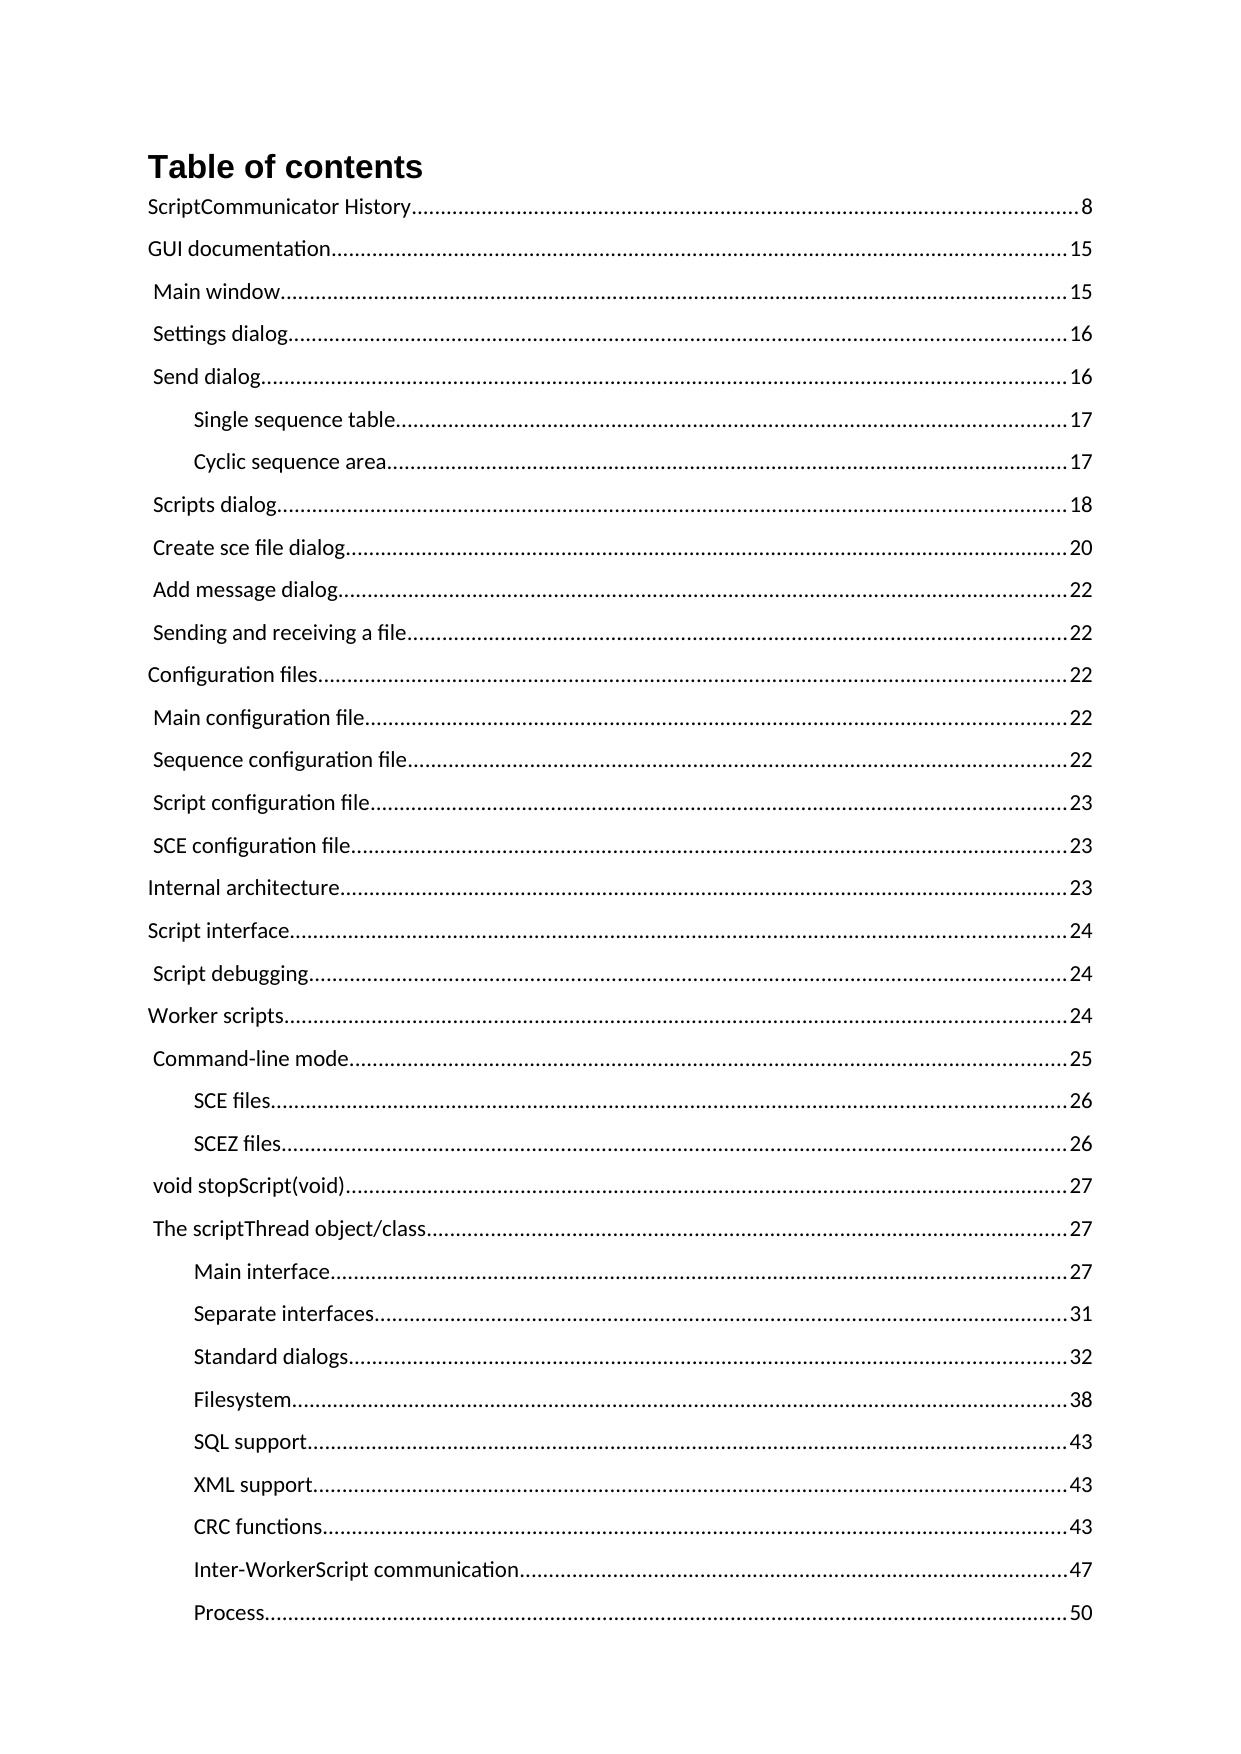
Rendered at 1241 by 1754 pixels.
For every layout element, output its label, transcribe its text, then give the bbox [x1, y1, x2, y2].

text Process 50 [193, 1598, 1093, 1626]
text Worker scripts 24 [148, 1001, 1093, 1029]
text Script configuration file 23 [153, 788, 1093, 816]
text SCEZ files 26 [193, 1129, 1093, 1157]
text The scriptThread object/class 27 [153, 1214, 1093, 1242]
text Send dialog 16 [153, 362, 1093, 390]
text void stopScript(void) 27 [153, 1172, 1093, 1200]
text GUI documentation 15 [148, 234, 1093, 262]
text Command-line mode 25 [153, 1044, 1093, 1072]
text Settings dialog 16 [153, 319, 1093, 348]
text Separate interfaces 31 [193, 1299, 1093, 1327]
text SQL support 43 [193, 1427, 1093, 1455]
text Internal architecture 23 [148, 873, 1093, 901]
text Inter-WorkerScript communication 47 [193, 1555, 1093, 1583]
text ScriptCommunicator History 8 [148, 192, 1093, 220]
text Main window 15 [153, 277, 1093, 305]
text Sequence configuration file 22 [153, 746, 1093, 774]
text Main configuration file 22 [153, 703, 1093, 731]
text SCE configuration file 23 [153, 831, 1093, 859]
text SCE files 26 [193, 1086, 1093, 1114]
text XML support 43 [193, 1470, 1093, 1498]
text Main interface 27 [193, 1257, 1093, 1285]
text Scripts dialog 18 [153, 490, 1093, 518]
subtitle Table of contents [148, 148, 1093, 186]
text Create sce file dialog 20 [153, 533, 1093, 561]
text CRC functions 43 [193, 1512, 1093, 1541]
text Script interface 24 [148, 916, 1093, 944]
text Cyclic sequence area 17 [193, 447, 1093, 475]
text Single sequence table 17 [193, 405, 1093, 433]
text Filesystem 38 [193, 1385, 1093, 1413]
text Configuration files 22 [148, 660, 1093, 688]
text Script debugging 24 [153, 959, 1093, 987]
text Standard dialogs 32 [193, 1342, 1093, 1370]
text Sending and receiving a file 22 [153, 618, 1093, 646]
text Add message dialog 22 [153, 575, 1093, 603]
